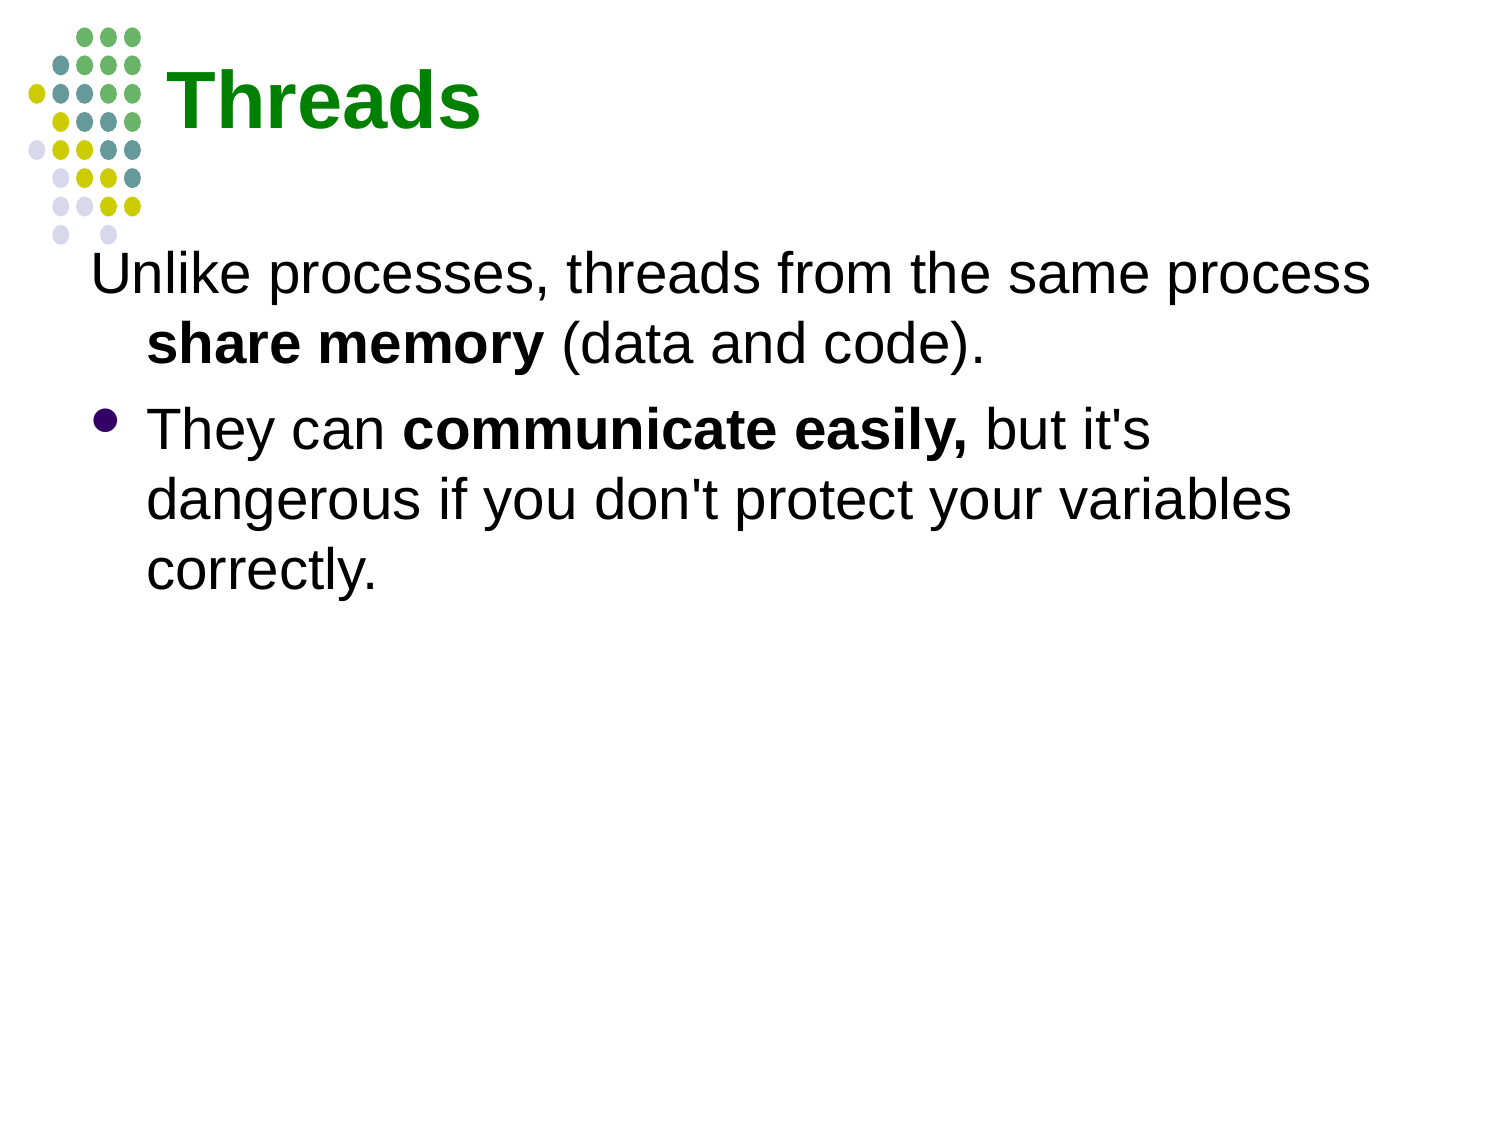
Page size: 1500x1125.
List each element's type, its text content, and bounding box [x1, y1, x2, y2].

list Unlike processes, threads from the same process share memory (data and code). They can communicate easily, but it's dangerous if you don't protect your variables correctly. [75, 228, 1426, 1006]
title Threads [151, 40, 1390, 176]
